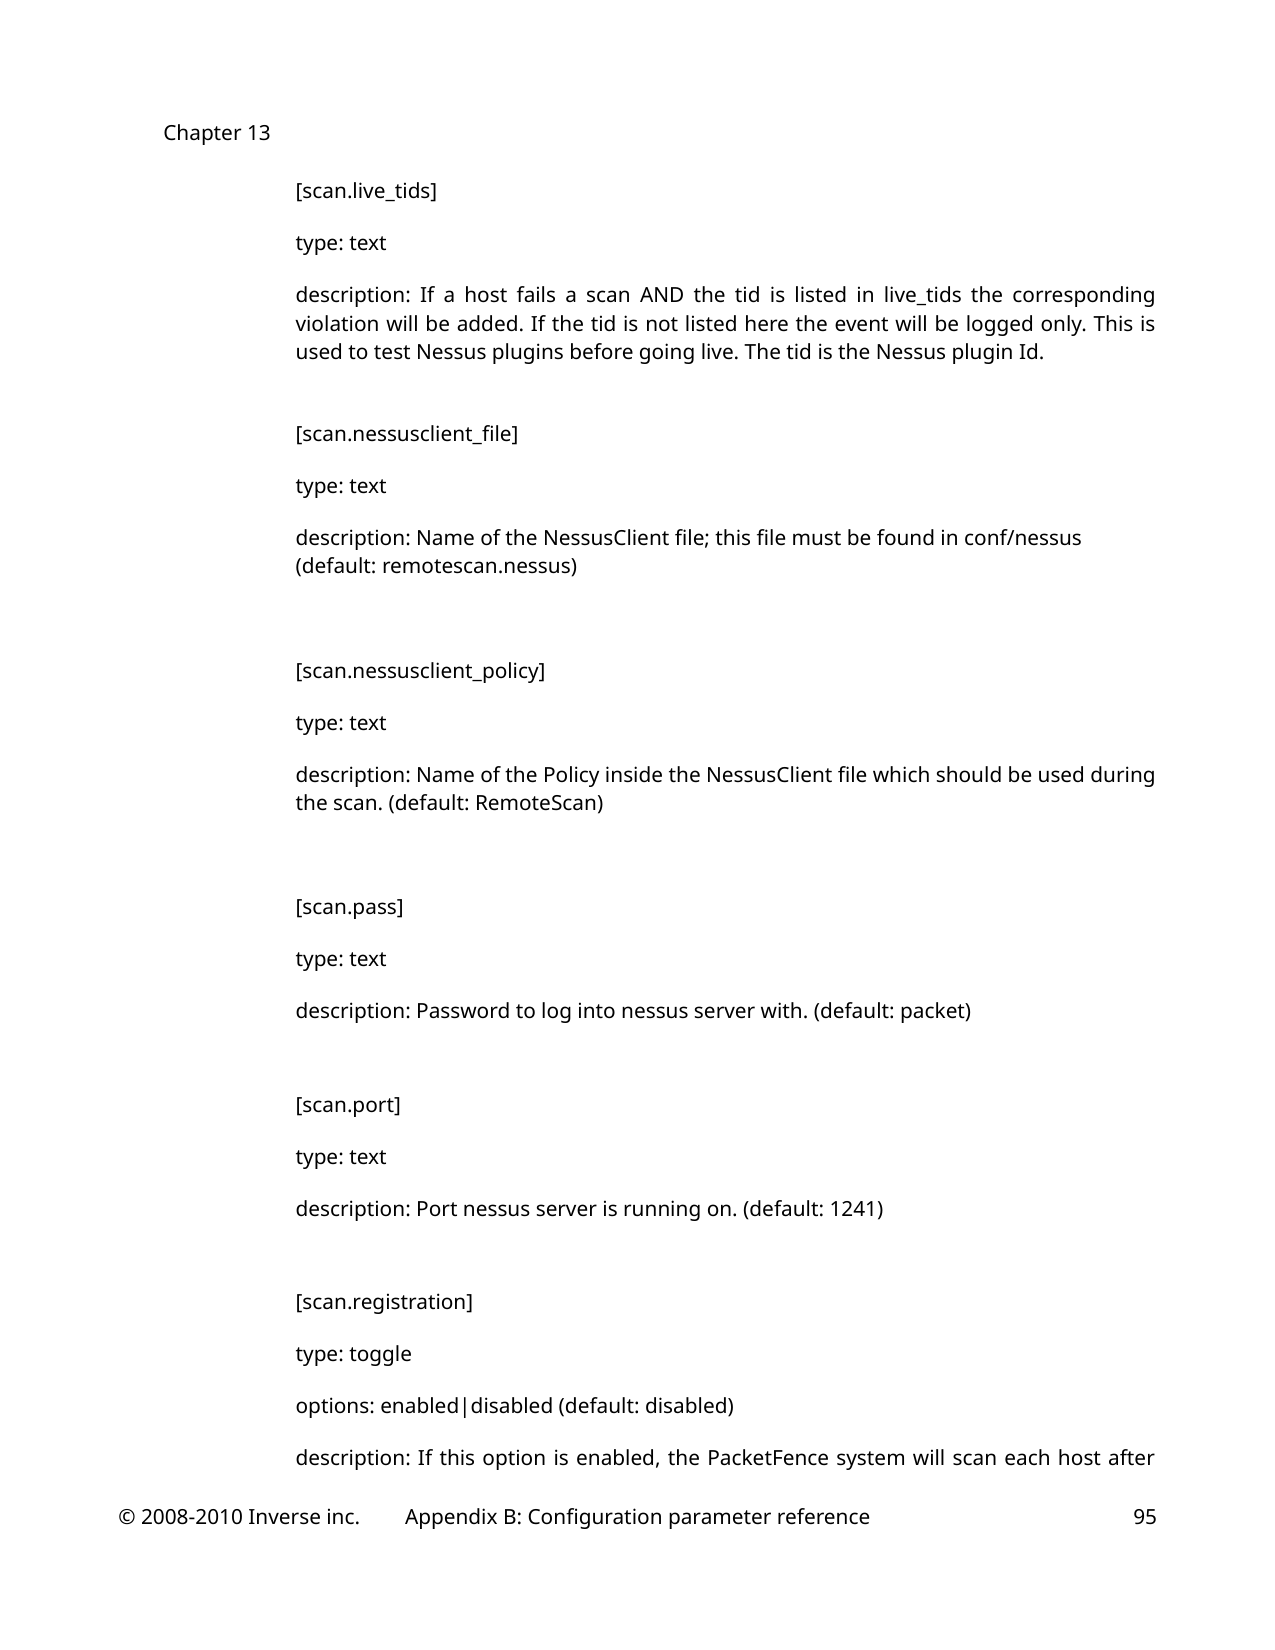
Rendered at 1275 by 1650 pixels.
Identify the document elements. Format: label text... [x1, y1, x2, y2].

text [scan.live_tids] [295, 176, 1157, 204]
text type: text [295, 708, 1157, 736]
text type: text [295, 944, 1157, 973]
text description: Port nessus server is running on. (default: 1241) [295, 1194, 1157, 1222]
text description: Name of the NessusClient file; this file must be found in conf/nessus (default: remotescan.nessus) [295, 523, 1157, 580]
text type: text [295, 228, 1157, 257]
text description: If a host fails a scan AND the tid is listed in live_tids the corresponding violation will be added. If the tid is not listed here the event will be logged only. This is used to test Nessus plugins before going live. The tid is the Nessus plugin Id. [295, 280, 1157, 366]
text description: Name of the Policy inside the NessusClient file which should be used during the scan. (default: RemoteScan) [295, 760, 1157, 817]
text type: text [295, 1142, 1157, 1170]
text type: toggle [295, 1339, 1157, 1367]
text [scan.pass] [295, 892, 1157, 921]
text [scan.port] [295, 1090, 1157, 1118]
text description: Password to log into nessus server with. (default: packet) [295, 997, 1157, 1025]
text [scan.registration] [295, 1287, 1157, 1315]
text [scan.nessusclient_file] [295, 419, 1157, 447]
text [scan.nessusclient_policy] [295, 656, 1157, 684]
text type: text [295, 471, 1157, 499]
text description: If this option is enabled, the PacketFence system will scan each host after [295, 1443, 1157, 1472]
text options: enabled|disabled (default: disabled) [295, 1391, 1157, 1419]
